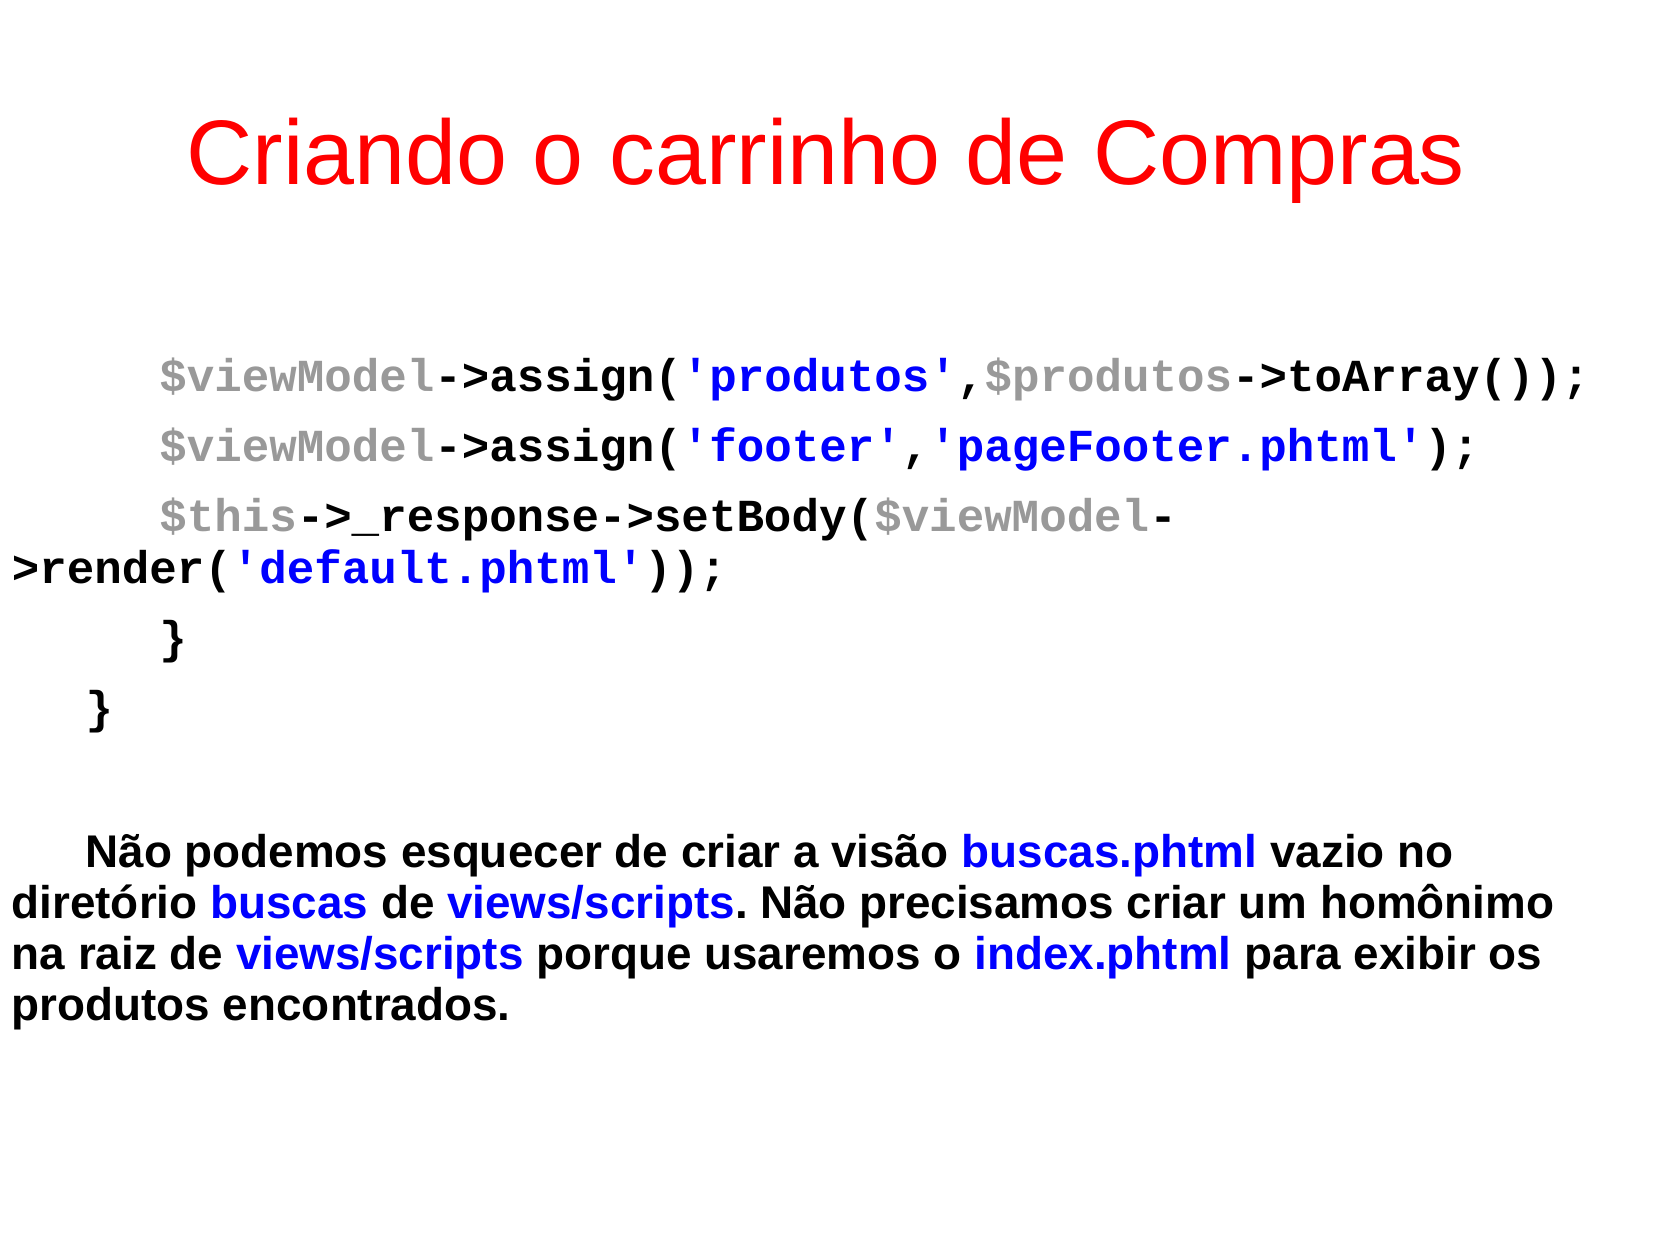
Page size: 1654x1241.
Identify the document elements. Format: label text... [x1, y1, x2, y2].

title Criando o carrinho de Compras [82, 49, 1571, 257]
list $viewModel->assign('produtos',$produtos->toArray()); $viewModel->assign('footer','pageFooter.phtml'); $this->_response->setBody($viewModel->render('default.phtml')); } } Não podemos esquecer de criar a visão buscas.phtml vazio no diretório buscas de views/scripts. Não precisamos criar um homônimo na raiz de views/scripts porque usaremos o index.phtml para exibir os produtos encontrados. [11, 283, 1607, 1229]
